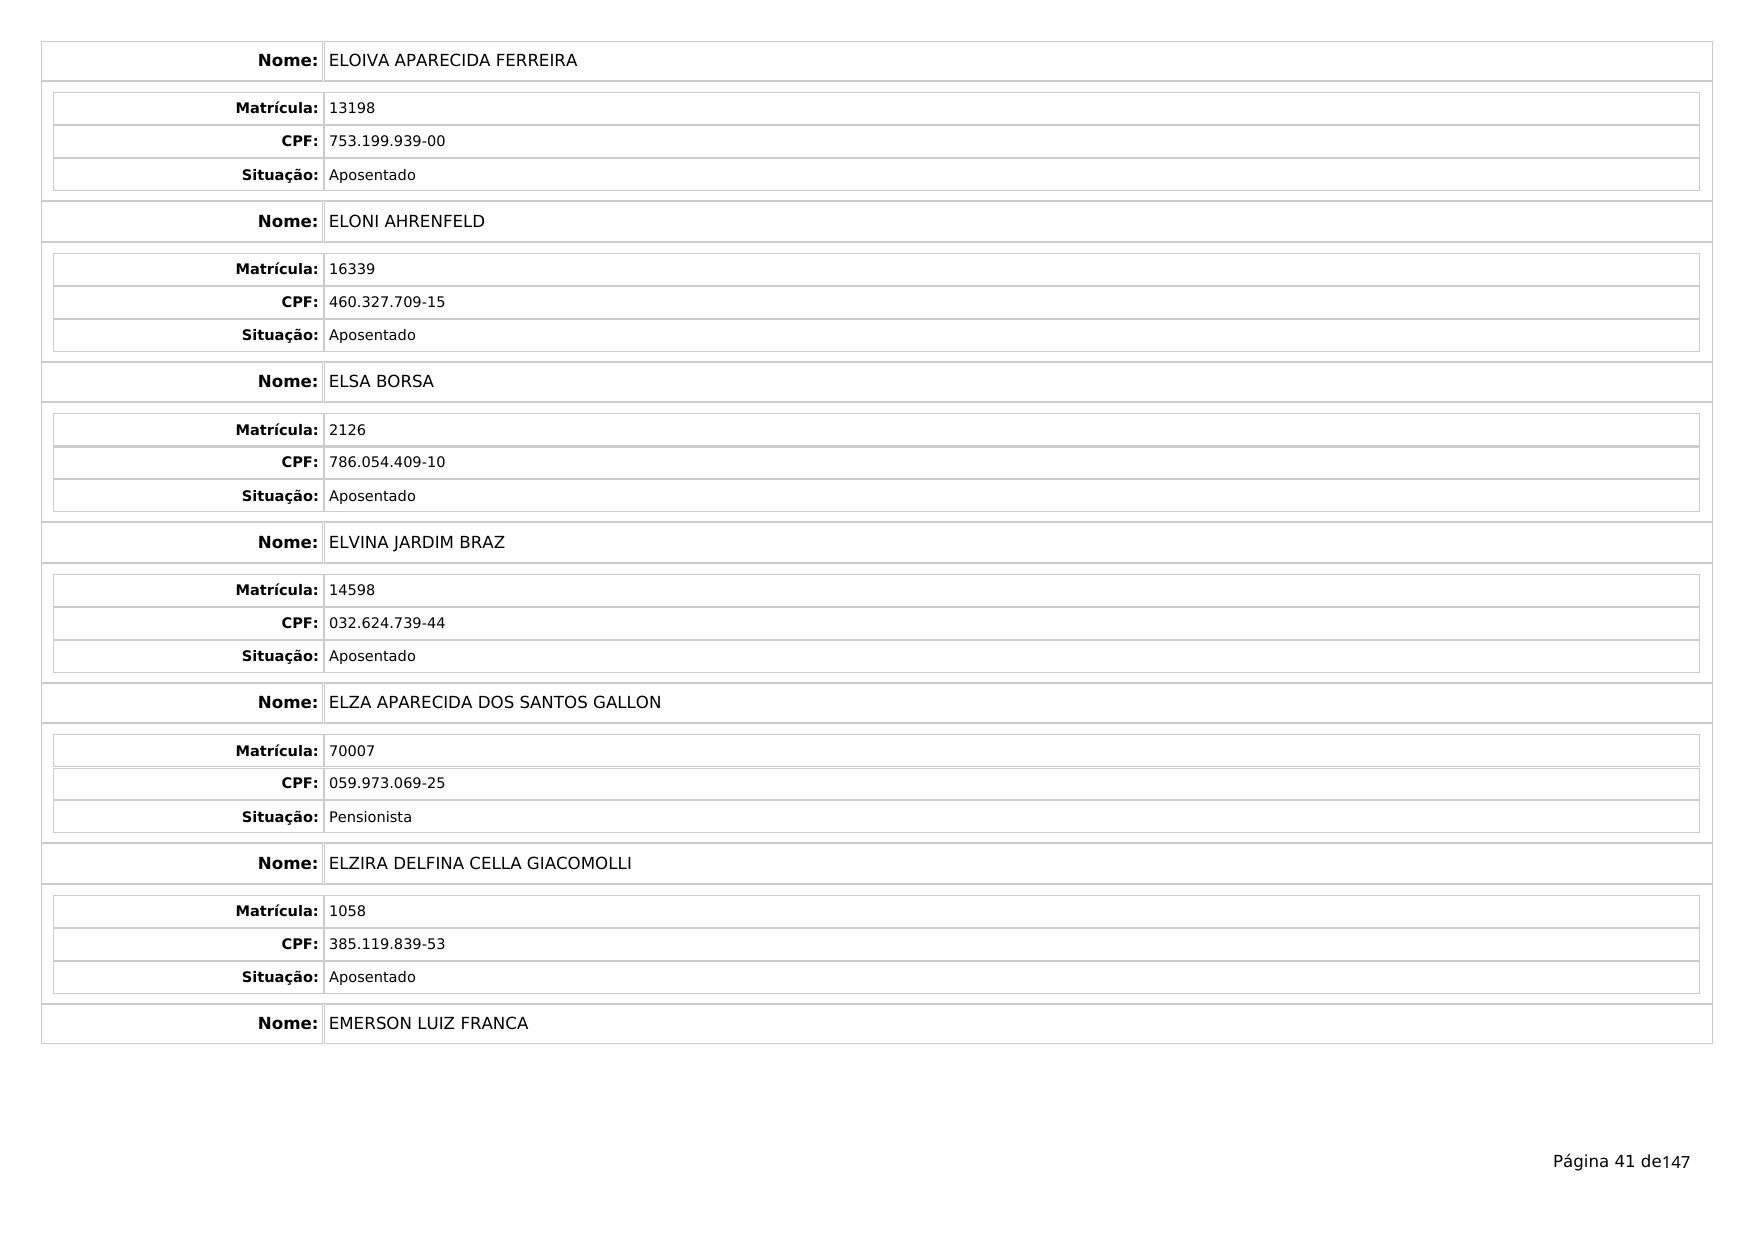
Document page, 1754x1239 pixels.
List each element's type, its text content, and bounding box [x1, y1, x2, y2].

table_cell [46, 479, 53, 512]
table_cell [46, 286, 53, 319]
table_cell CPF: [54, 126, 323, 157]
table_cell [1713, 41, 1753, 81]
table_header [46, 889, 53, 895]
table_header [0, 0, 41, 41]
table_cell [0, 683, 41, 723]
table_header [1700, 407, 1708, 413]
table_cell Matrícula: [54, 896, 323, 927]
table_cell Aposentado [325, 159, 1699, 190]
table_cell ELVINA JARDIM BRAZ [325, 523, 1712, 562]
table_cell 460.327.709-15 [325, 287, 1699, 318]
table_cell [1713, 723, 1753, 843]
table_cell [0, 723, 41, 843]
table_cell [1700, 800, 1708, 833]
table_cell [1708, 286, 1712, 319]
table_cell [0, 242, 41, 362]
table_cell [1700, 158, 1708, 191]
table_cell [0, 522, 41, 563]
table_cell [1700, 286, 1708, 319]
table_cell 13198 [325, 93, 1699, 124]
table_cell [1713, 1044, 1753, 1142]
table_header [53, 728, 324, 734]
table_cell [1708, 640, 1712, 673]
table_cell Situação: [54, 320, 323, 351]
table_header [1700, 568, 1708, 574]
table_cell [41, 1142, 323, 1182]
table_cell [0, 843, 41, 884]
table_header [324, 0, 1531, 41]
table_cell [1700, 446, 1708, 479]
table_cell [1700, 768, 1708, 800]
table_header [324, 247, 1700, 253]
table_cell Situação: [54, 962, 323, 993]
table_cell [1713, 884, 1753, 1004]
table_cell [46, 253, 53, 286]
table_cell [1700, 253, 1708, 286]
table_header [324, 407, 1700, 413]
table_cell [1708, 125, 1712, 158]
table_cell [0, 201, 41, 242]
table_cell Nome: [42, 684, 322, 722]
table_cell 032.624.739-44 [325, 608, 1699, 639]
table_cell [0, 1142, 41, 1182]
table_cell [1713, 522, 1753, 563]
table_cell [1700, 413, 1708, 446]
table_cell 16339 [325, 254, 1699, 285]
table_cell Nome: [42, 202, 322, 241]
table_header [1713, 0, 1753, 41]
table_cell Situação: [54, 480, 323, 511]
table_cell [1708, 253, 1712, 286]
table_cell [0, 884, 41, 1004]
table_cell [1713, 242, 1753, 362]
table_cell [1708, 479, 1712, 512]
table_cell Nome: [42, 844, 322, 883]
table_cell Matrícula: [54, 93, 323, 124]
table_cell [42, 885, 1712, 1003]
table_cell [1700, 607, 1708, 640]
table_cell [46, 800, 53, 833]
table_cell Pensionista [325, 801, 1699, 832]
table_cell 753.199.939-00 [325, 126, 1699, 157]
table_header [46, 407, 53, 413]
table_cell [1713, 201, 1753, 242]
table_cell [0, 81, 41, 201]
table_cell Aposentado [325, 641, 1699, 672]
table_cell Situação: [54, 641, 323, 672]
table_cell [324, 1142, 1531, 1182]
table_cell [1713, 563, 1753, 683]
table_cell [46, 640, 53, 673]
table_cell ELONI AHRENFELD [325, 202, 1712, 241]
table_cell Matrícula: [54, 414, 323, 445]
table_cell [46, 928, 53, 961]
table_cell [41, 1044, 323, 1142]
table_cell Aposentado [325, 320, 1699, 351]
table_cell Nome: [42, 363, 322, 401]
table_header [53, 86, 324, 92]
table_cell [46, 446, 53, 479]
table_cell [1708, 734, 1712, 767]
table_header [1700, 889, 1708, 895]
table_cell 70007 [325, 735, 1699, 766]
table_cell [1700, 640, 1708, 673]
table_cell Aposentado [325, 480, 1699, 511]
table_cell 786.054.409-10 [325, 448, 1699, 478]
table_cell [1708, 800, 1712, 833]
table_header [324, 568, 1700, 574]
table_cell [0, 1004, 41, 1044]
table_cell [46, 961, 53, 994]
table_cell [1700, 319, 1708, 352]
table_cell [1713, 683, 1753, 723]
table_cell [1708, 319, 1712, 352]
table_header [324, 889, 1700, 895]
table_cell [42, 403, 1712, 521]
table_cell [1708, 895, 1712, 928]
table_cell [1700, 961, 1708, 994]
table_cell Situação: [54, 159, 323, 190]
table_cell [1708, 768, 1712, 800]
table_cell [42, 564, 1712, 682]
table_cell Nome: [42, 42, 322, 80]
table_cell [0, 1044, 41, 1142]
table_cell [46, 413, 53, 446]
table_cell ELOIVA APARECIDA FERREIRA [325, 42, 1712, 80]
table_cell [1708, 92, 1712, 125]
table_cell [1713, 402, 1753, 522]
table_cell CPF: [54, 287, 323, 318]
table_cell [1708, 574, 1712, 607]
table_cell [1700, 574, 1708, 607]
table_cell Página 41 de [1531, 1142, 1662, 1182]
table_cell ELSA BORSA [325, 363, 1712, 401]
table_cell [46, 607, 53, 640]
table_cell Matrícula: [54, 735, 323, 766]
table_header [53, 889, 324, 895]
table_header [1700, 247, 1708, 253]
table_header [53, 568, 324, 574]
table_cell [46, 895, 53, 928]
table_cell [1700, 479, 1708, 512]
table_cell [1662, 1044, 1713, 1142]
table_cell [46, 158, 53, 191]
table_cell [1713, 843, 1753, 884]
table_cell Matrícula: [54, 254, 323, 285]
table_header [46, 568, 53, 574]
table_cell [1708, 961, 1712, 994]
table_cell [1700, 928, 1708, 961]
table_cell [42, 82, 1712, 200]
table_cell [46, 125, 53, 158]
table_cell [42, 724, 1712, 842]
table_cell Situação: [54, 801, 323, 832]
table_cell CPF: [54, 929, 323, 960]
table_cell [46, 768, 53, 800]
table_cell 1058 [325, 896, 1699, 927]
table_cell 147 [1662, 1142, 1713, 1182]
table_cell Nome: [42, 1005, 322, 1043]
table_cell CPF: [54, 448, 323, 478]
table_cell [0, 402, 41, 522]
table_cell [46, 319, 53, 352]
table_header [1700, 728, 1708, 734]
table_cell [42, 243, 1712, 361]
table_header [53, 407, 324, 413]
table_header [46, 728, 53, 734]
table_header [46, 247, 53, 253]
table_cell 14598 [325, 575, 1699, 606]
table_header [1531, 0, 1662, 41]
table_cell ELZA APARECIDA DOS SANTOS GALLON [325, 684, 1712, 722]
table_header [46, 86, 53, 92]
table_header [41, 0, 323, 41]
table_cell 385.119.839-53 [325, 929, 1699, 960]
table_cell [1713, 362, 1753, 402]
table_cell CPF: [54, 769, 323, 799]
table_cell [1708, 413, 1712, 446]
table_cell [1700, 125, 1708, 158]
table_cell [1531, 1044, 1662, 1142]
table_cell Matrícula: [54, 575, 323, 606]
table_cell 2126 [325, 414, 1699, 445]
table_cell [46, 574, 53, 607]
table_header [324, 86, 1700, 92]
table_cell [46, 92, 53, 125]
table_cell [1713, 1142, 1753, 1182]
table_cell [1708, 607, 1712, 640]
table_cell [1700, 895, 1708, 928]
table_cell [1708, 928, 1712, 961]
table_cell ELZIRA DELFINA CELLA GIACOMOLLI [325, 844, 1712, 883]
table_header [324, 728, 1700, 734]
table_header [1662, 0, 1713, 41]
table_cell [1713, 81, 1753, 201]
table_header [1700, 86, 1708, 92]
table_cell [46, 734, 53, 767]
table_cell [0, 41, 41, 81]
table_cell [1713, 1004, 1753, 1044]
table_cell EMERSON LUIZ FRANCA [325, 1005, 1712, 1043]
table_cell [1708, 158, 1712, 191]
table_cell Aposentado [325, 962, 1699, 993]
table_cell [1700, 92, 1708, 125]
table_header [53, 247, 324, 253]
table_cell [0, 362, 41, 402]
table_cell [0, 563, 41, 683]
table_cell [324, 1044, 1531, 1142]
table_cell CPF: [54, 608, 323, 639]
table_cell [1700, 734, 1708, 767]
table_cell 059.973.069-25 [325, 769, 1699, 799]
table_cell Nome: [42, 523, 322, 562]
table_cell [1708, 446, 1712, 479]
